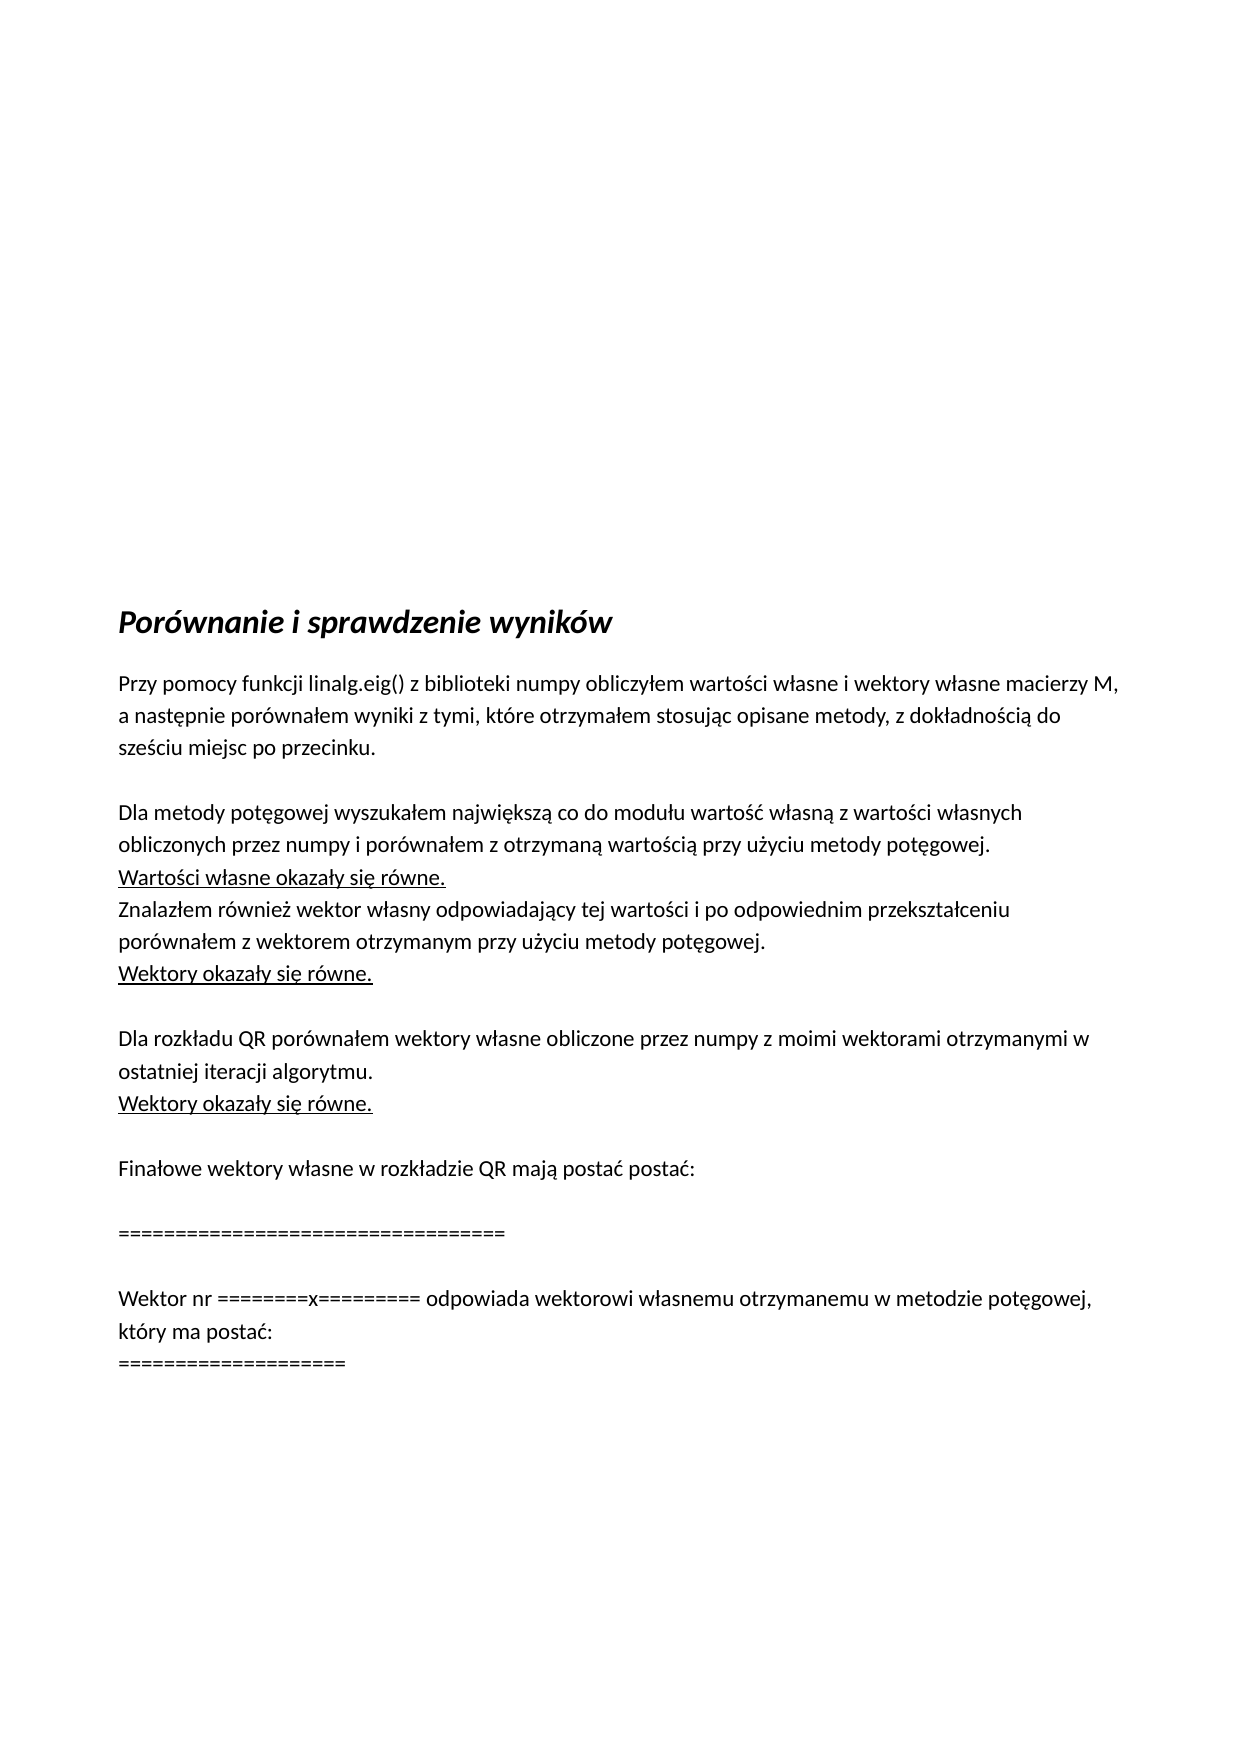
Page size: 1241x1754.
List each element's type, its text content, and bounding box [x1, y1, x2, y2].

text Wartości własne okazały się równe. [118, 863, 1122, 891]
text Przy pomocy funkcji linalg.eig() z biblioteki numpy obliczyłem wartości własne i wektory własne macierzy M, a następnie porównałem wyniki z tymi, które otrzymałem stosując opisane metody, z dokładnością do sześciu miejsc po przecinku. [118, 669, 1122, 761]
text ==================== [118, 1349, 1122, 1377]
text Wektor nr ========x========= odpowiada wektorowi własnemu otrzymanemu w metodzie potęgowej, który ma postać: [118, 1284, 1122, 1345]
text Porównanie i sprawdzenie wyników [118, 601, 1122, 642]
text Dla rozkładu QR porównałem wektory własne obliczone przez numpy z moimi wektorami otrzymanymi w ostatniej iteracji algorytmu. [118, 1024, 1122, 1085]
text Znalazłem również wektor własny odpowiadający tej wartości i po odpowiednim przekształceniu porównałem z wektorem otrzymanym przy użyciu metody potęgowej. [118, 895, 1122, 955]
text Wektory okazały się równe. [118, 959, 1122, 987]
text Dla metody potęgowej wyszukałem największą co do modułu wartość własną z wartości własnych obliczonych przez numpy i porównałem z otrzymaną wartością przy użyciu metody potęgowej. [118, 798, 1122, 859]
text Finałowe wektory własne w rozkładzie QR mają postać postać: [118, 1154, 1122, 1182]
text Wektory okazały się równe. [118, 1089, 1122, 1117]
text ================================== [118, 1219, 1122, 1247]
